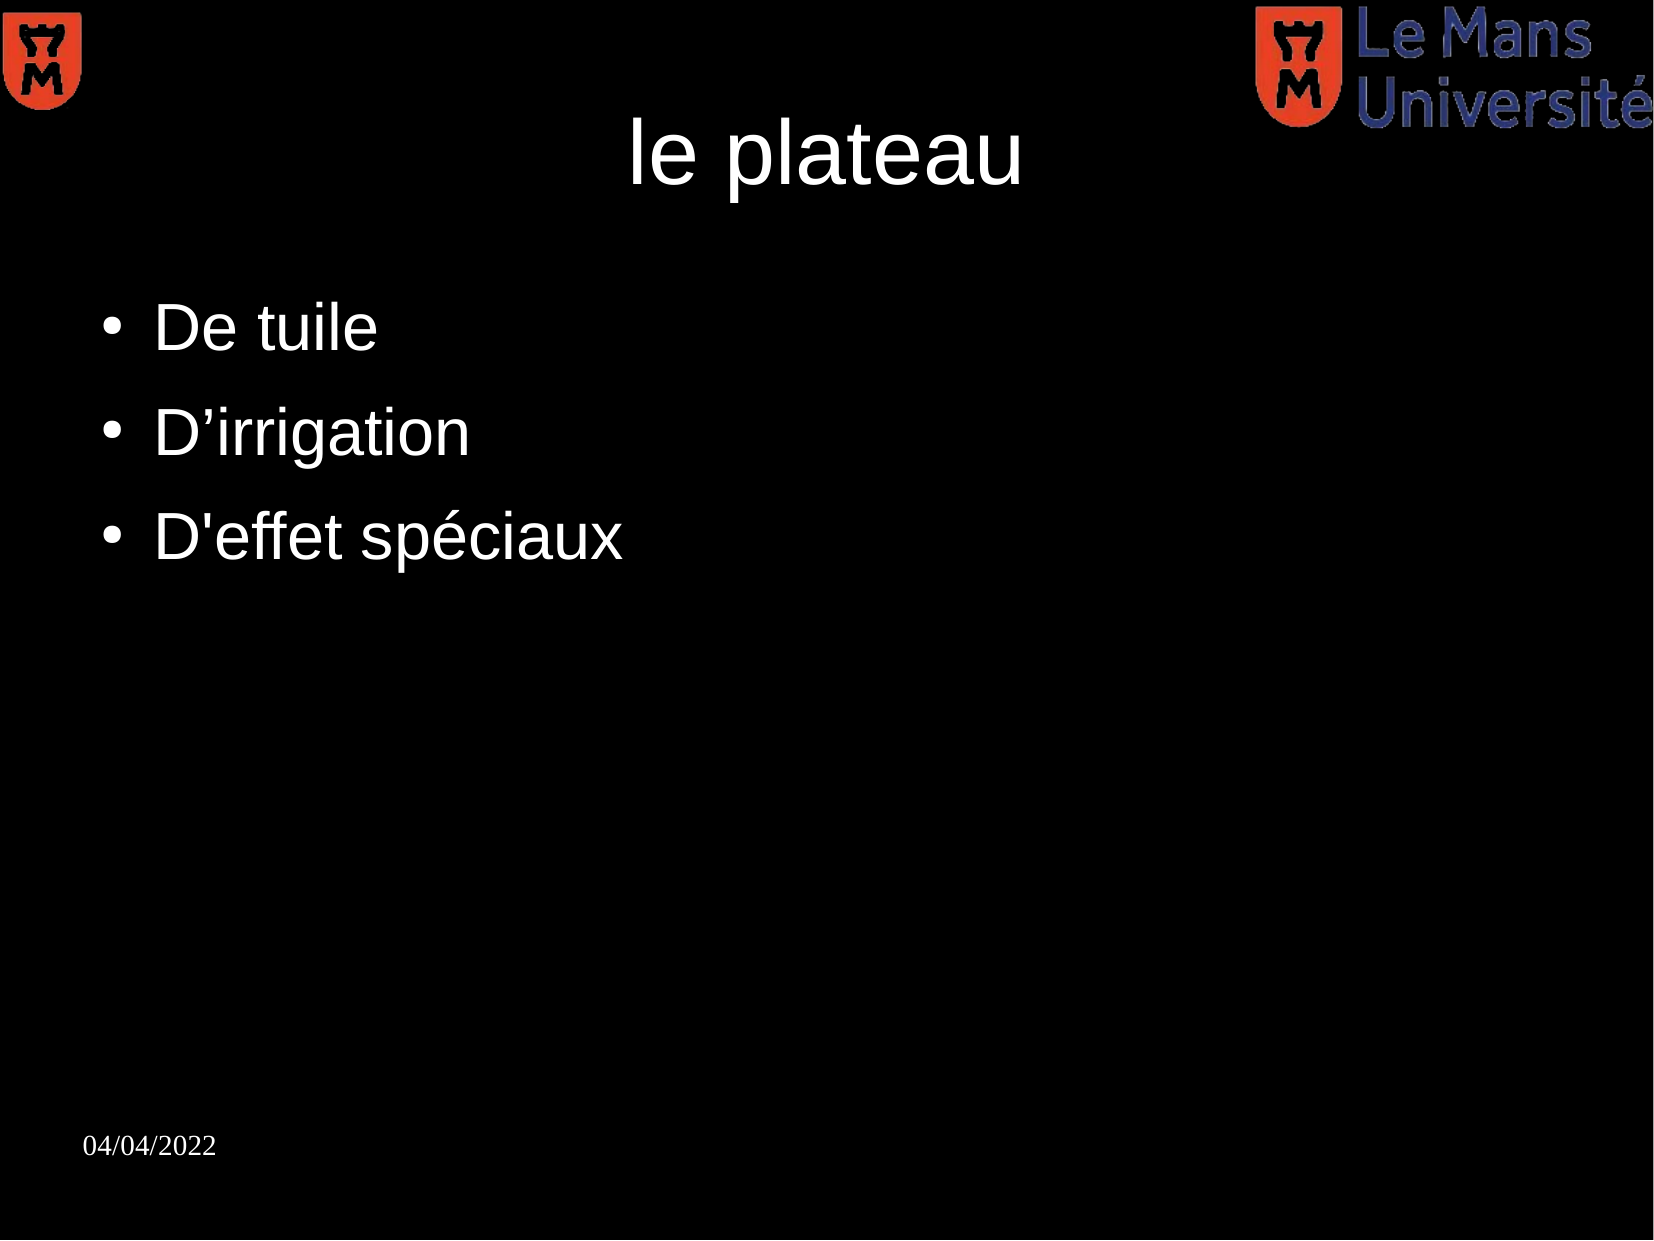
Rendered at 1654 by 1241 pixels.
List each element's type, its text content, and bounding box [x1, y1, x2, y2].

title le plateau [82, 49, 1571, 257]
picture [0, 0, 86, 119]
picture [1254, 5, 1654, 130]
list De tuile D’irrigation D'effet spéciaux [82, 290, 1571, 1109]
